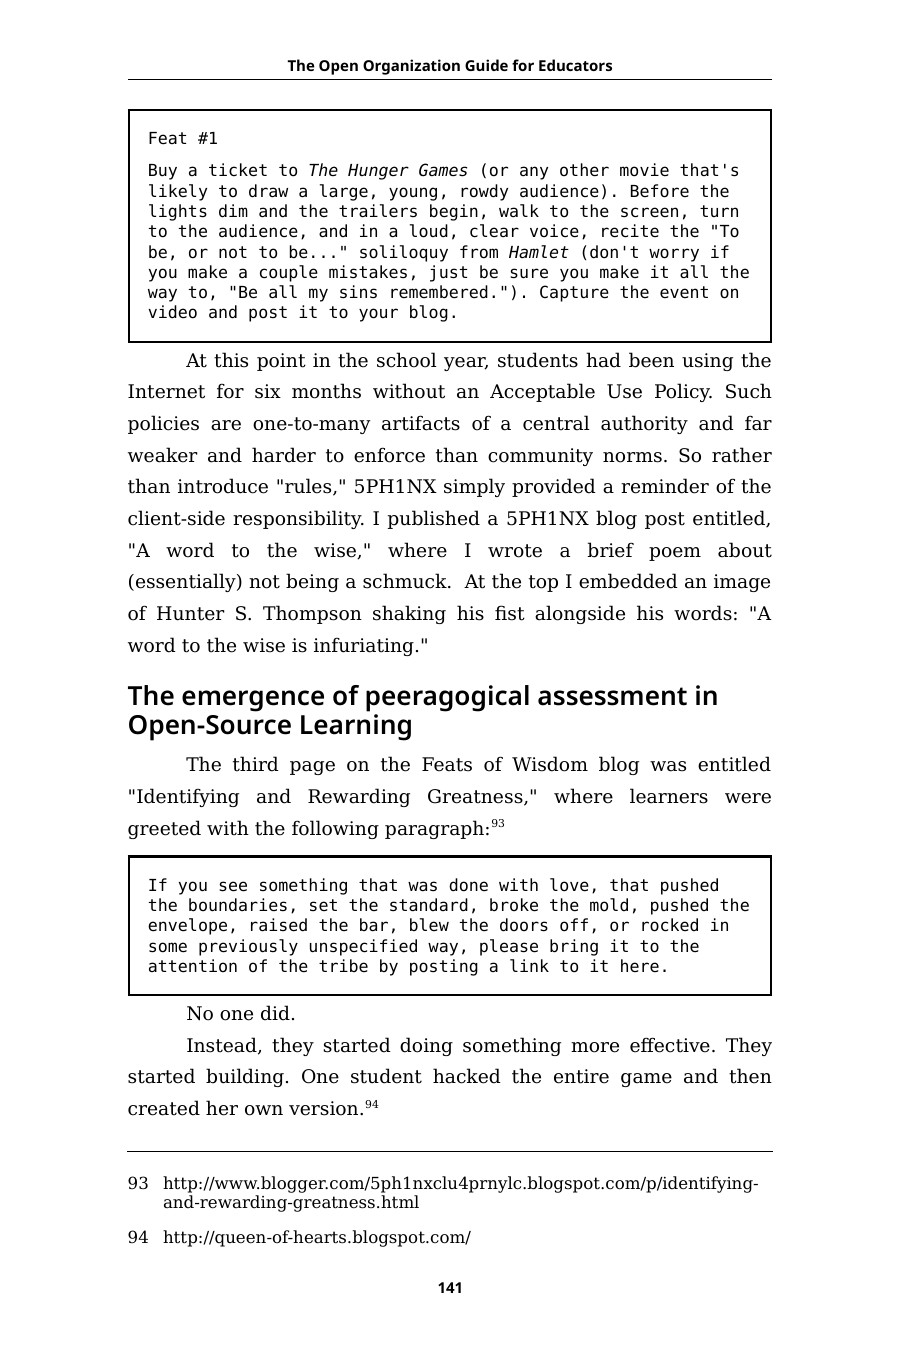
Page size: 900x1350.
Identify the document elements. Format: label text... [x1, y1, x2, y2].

text http://www.blogger.com/5ph1nxclu4prnylc.blogspot.com/p/identifying-and-rewarding-greatness.html [127, 1174, 772, 1213]
text http://queen-of-hearts.blogspot.com/ [127, 1228, 772, 1247]
text The third page on the Feats of Wisdom blog was entitled "Identifying and Rewarding Greatness," where learners were greeted with the following paragraph: [127, 754, 772, 839]
subtitle The emergence of peeragogical assessment in Open-Source Learning [127, 681, 772, 742]
text Instead, they started doing something more effective. They started building. One student hacked the entire game and then created her own version. [127, 1035, 772, 1120]
text No one did. [127, 1003, 772, 1025]
text Buy a ticket to The Hunger Games (or any other movie that's likely to draw a large, young, rowdy audience). Before the lights dim and the trailers begin, walk to the screen, turn to the audience, and in a loud, clear voice, recite the "To be, or not to be..." soliloquy from Hamlet (don't worry if you make a couple mistakes, just be sure you make it all the way to, "Be all my sins remembered."). Capture the event on video and post it to your blog. [130, 141, 770, 341]
text Feat #1 [130, 111, 770, 141]
text If you see something that was done with love, that pushed the boundaries, set the standard, broke the mold, pushed the envelope, raised the bar, blew the doors off, or rocked in some previously unspecified way, please bring it to the attention of the tribe by posting a link to it here. [130, 858, 770, 994]
text At this point in the school year, students had been using the Internet for six months without an Acceptable Use Policy. Such policies are one-to-many artifacts of a central authority and far weaker and harder to enforce than community norms. So rather than introduce "rules," 5PH1NX simply provided a reminder of the client-side responsibility. I published a 5PH1NX blog post entitled, "A word to the wise," where I wrote a brief poem about (essentially) not being a schmuck. At the top I embedded an image of Hunter S. Thompson shaking his fist alongside his words: "A word to the wise is infuriating." [127, 350, 772, 657]
